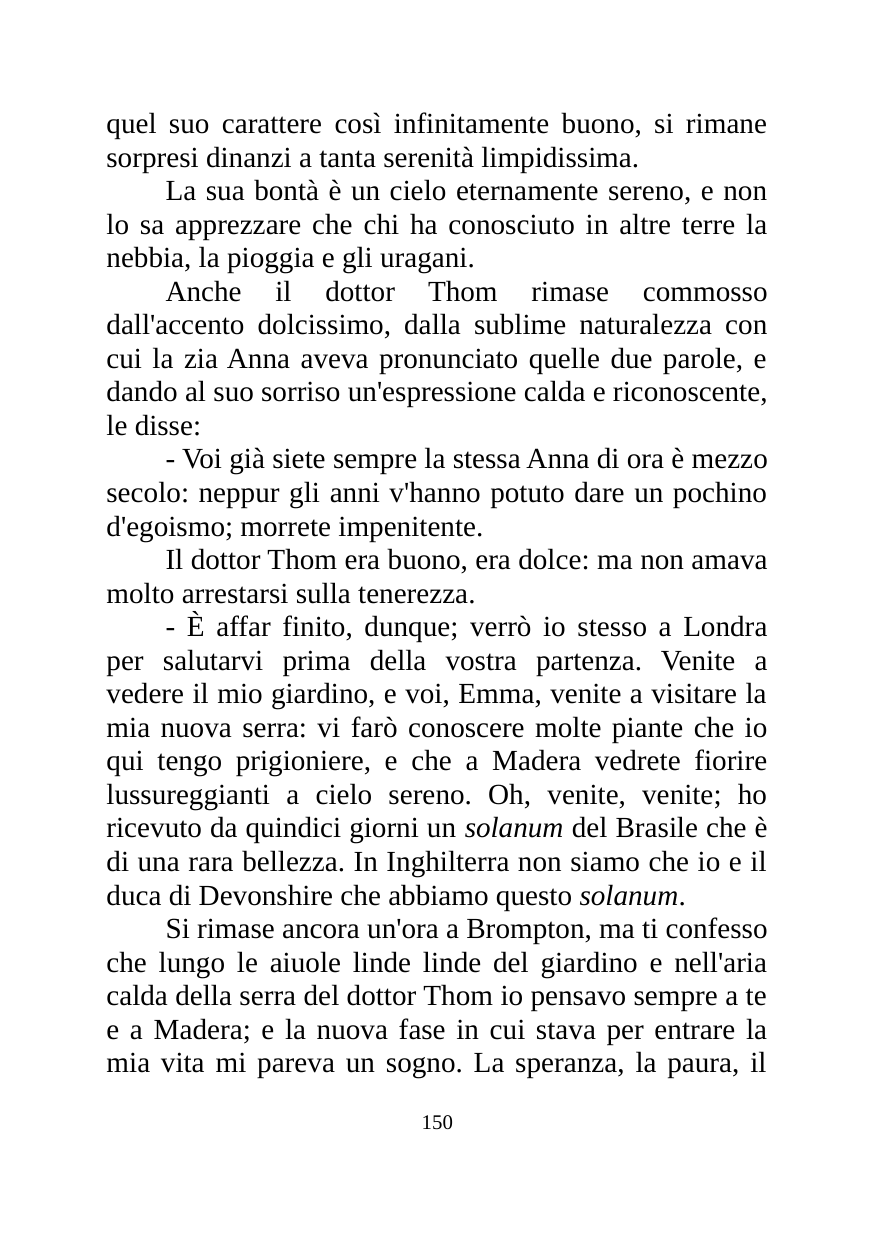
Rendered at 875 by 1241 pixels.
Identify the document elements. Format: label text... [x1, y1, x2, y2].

text Il dottor Thom era buono, era dolce: ma non amava molto arrestarsi sulla tenerezza. [106, 542, 768, 609]
text - È affar finito, dunque; verrò io stesso a Londra per salutarvi prima della vostra partenza. Venite a vedere il mio giardino, e voi, Emma, venite a visitare la mia nuova serra: vi farò conoscere molte piante che io qui tengo prigioniere, e che a Madera vedrete fiorire lussureggianti a cielo sereno. Oh, venite, venite; ho ricevuto da quindici giorni un solanum del Brasile che è di una rara bellezza. In Inghilterra non siamo che io e il duca di Devonshire che abbiamo questo solanum. [106, 609, 768, 911]
text La sua bontà è un cielo eternamente sereno, e non lo sa apprezzare che chi ha conosciuto in altre terre la nebbia, la pioggia e gli uragani. [106, 173, 768, 274]
text quel suo carattere così infinitamente buono, si rimane sorpresi dinanzi a tanta serenità limpidissima. [106, 106, 768, 173]
text Si rimase ancora un'ora a Brompton, ma ti confesso che lungo le aiuole linde linde del giardino e nell'aria calda della serra del dottor Thom io pensavo sempre a te e a Madera; e la nuova fase in cui stava per entrare la mia vita mi pareva un sogno. La speranza, la paura, il [106, 911, 768, 1079]
text Anche il dottor Thom rimase commosso dall'accento dolcissimo, dalla sublime naturalezza con cui la zia Anna aveva pronunciato quelle due parole, e dando al suo sorriso un'espressione calda e riconoscente, le disse: [106, 274, 768, 442]
text - Voi già siete sempre la stessa Anna di ora è mezzo secolo: neppur gli anni v'hanno potuto dare un pochino d'egoismo; morrete impenitente. [106, 442, 768, 542]
